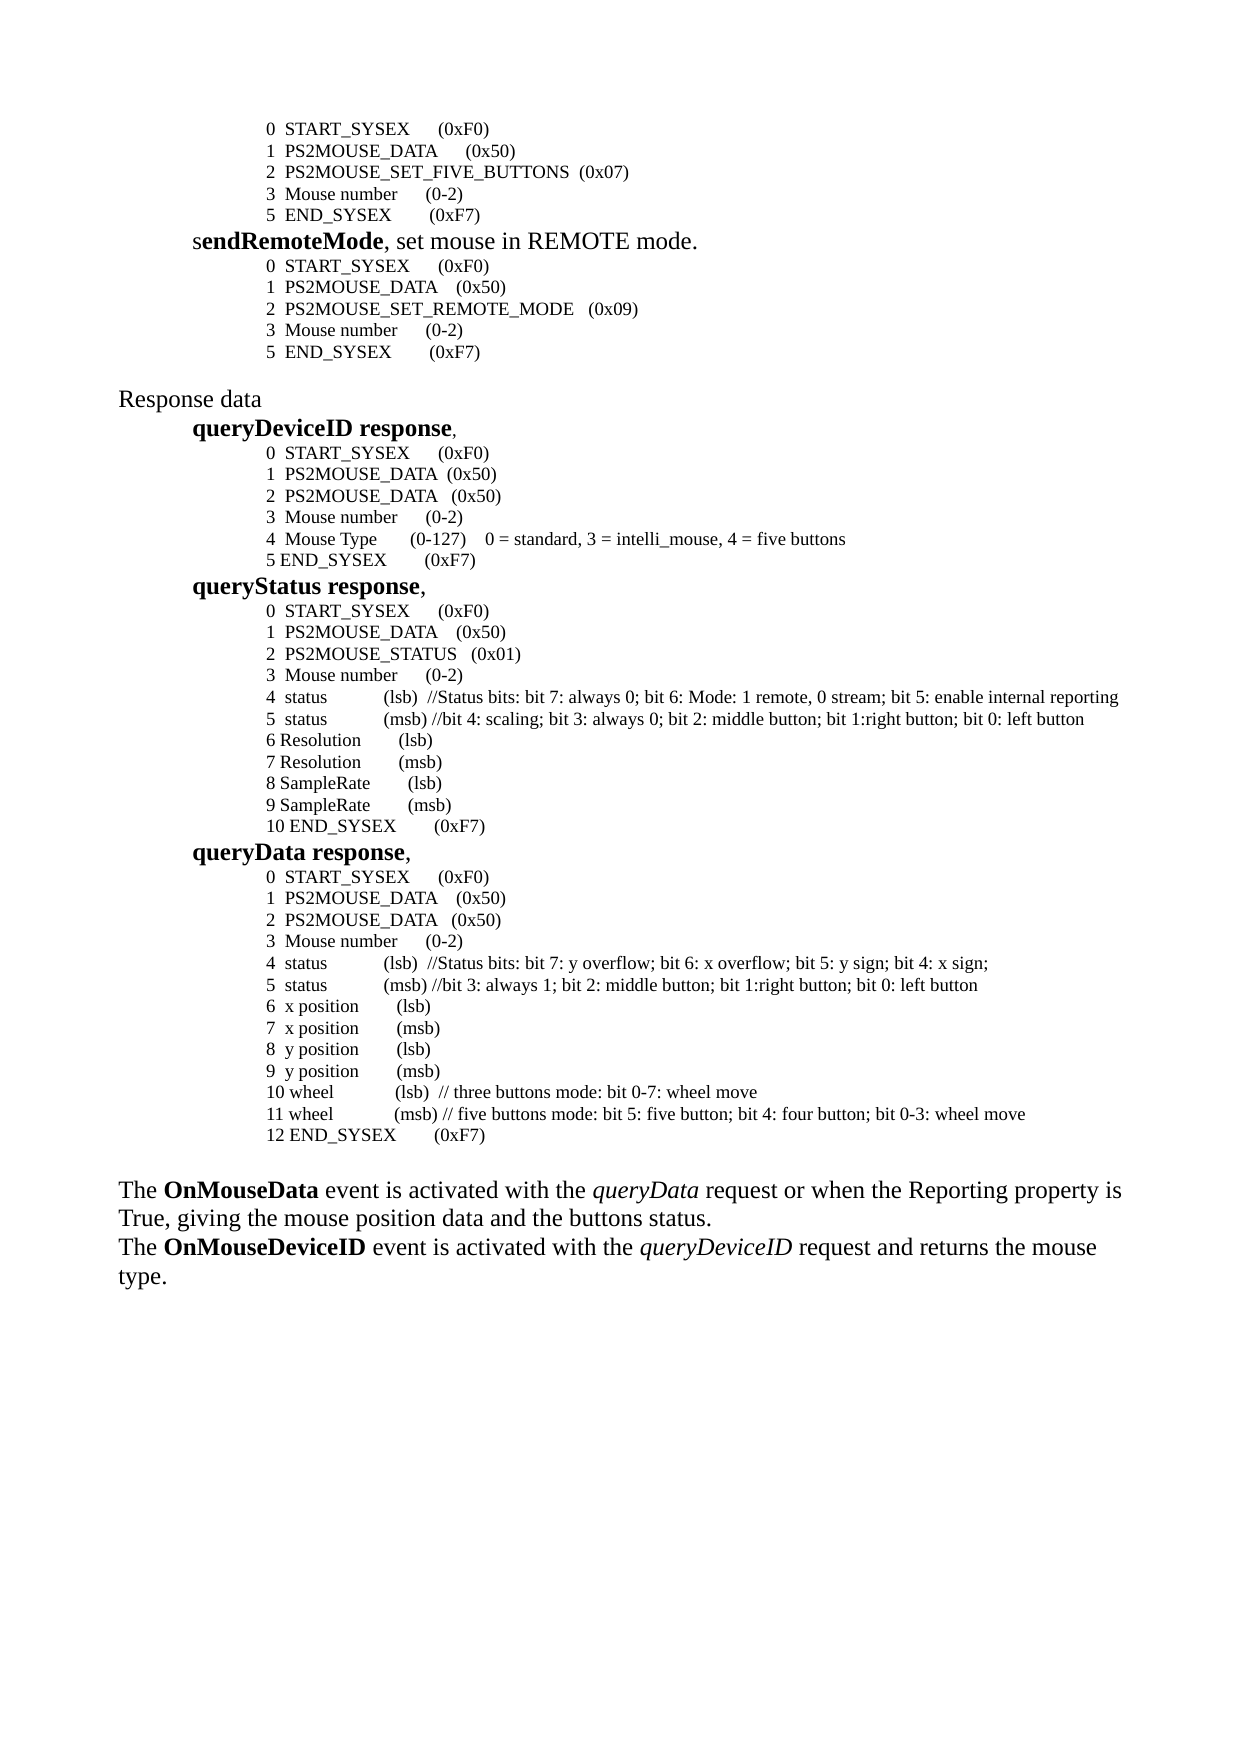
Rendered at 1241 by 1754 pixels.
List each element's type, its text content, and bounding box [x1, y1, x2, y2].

text 5 status (msb) //bit 3: always 1; bit 2: middle button; bit 1:right button; bit 0: left button [118, 973, 1122, 995]
text 0 START_SYSEX (0xF0) [118, 600, 1122, 621]
text 10 wheel (lsb) // three buttons mode: bit 0-7: wheel move [118, 1081, 1122, 1103]
text 6 Resolution (lsb) [118, 729, 1122, 751]
text 2 PS2MOUSE_DATA (0x50) [118, 485, 1122, 506]
text 2 PS2MOUSE_STATUS (0x01) [118, 643, 1122, 664]
text The OnMouseDeviceID event is activated with the queryDeviceID request and returns the mouse type. [118, 1232, 1122, 1290]
text 8 SampleRate (lsb) [118, 772, 1122, 794]
text 7 Resolution (msb) [118, 751, 1122, 772]
text 1 PS2MOUSE_DATA (0x50) [118, 463, 1122, 485]
text 2 PS2MOUSE_SET_REMOTE_MODE (0x09) [118, 298, 1122, 319]
text 1 PS2MOUSE_DATA (0x50) [118, 621, 1122, 643]
text queryDeviceID response, [118, 413, 1122, 442]
text 9 y position (msb) [118, 1060, 1122, 1081]
text 5 END_SYSEX (0xF7) [118, 341, 1122, 362]
text Response data [118, 384, 1122, 413]
text 3 Mouse number (0-2) [118, 930, 1122, 952]
text 11 wheel (msb) // five buttons mode: bit 5: five button; bit 4: four button; bit 0-3: wheel move [118, 1103, 1122, 1124]
text 0 START_SYSEX (0xF0) [118, 866, 1122, 887]
text queryData response, [118, 837, 1122, 866]
text 5 END_SYSEX (0xF7) [118, 549, 1122, 571]
text 6 x position (lsb) [118, 995, 1122, 1017]
text 4 Mouse Type (0-127) 0 = standard, 3 = intelli_mouse, 4 = five buttons [118, 528, 1122, 549]
text 3 Mouse number (0-2) [118, 183, 1122, 204]
text sendRemoteMode, set mouse in REMOTE mode. [118, 226, 1122, 255]
text 10 END_SYSEX (0xF7) [118, 815, 1122, 837]
text 3 Mouse number (0-2) [118, 664, 1122, 686]
text 1 PS2MOUSE_DATA (0x50) [118, 887, 1122, 909]
text 7 x position (msb) [118, 1017, 1122, 1038]
text 4 status (lsb) //Status bits: bit 7: always 0; bit 6: Mode: 1 remote, 0 stream; bit 5: enable internal reporting [118, 686, 1122, 707]
text queryStatus response, [118, 571, 1122, 600]
text 1 PS2MOUSE_DATA (0x50) [118, 140, 1122, 161]
text 0 START_SYSEX (0xF0) [118, 442, 1122, 463]
text 0 START_SYSEX (0xF0) [118, 255, 1122, 276]
text 0 START_SYSEX (0xF0) [118, 118, 1122, 140]
text The OnMouseData event is activated with the queryData request or when the Reporting property is True, giving the mouse position data and the buttons status. [118, 1175, 1122, 1232]
text 2 PS2MOUSE_DATA (0x50) [118, 909, 1122, 930]
text 8 y position (lsb) [118, 1038, 1122, 1060]
text 5 status (msb) //bit 4: scaling; bit 3: always 0; bit 2: middle button; bit 1:right button; bit 0: left button [118, 707, 1122, 729]
text 12 END_SYSEX (0xF7) [118, 1124, 1122, 1146]
text 3 Mouse number (0-2) [118, 319, 1122, 341]
text 1 PS2MOUSE_DATA (0x50) [118, 276, 1122, 298]
text 9 SampleRate (msb) [118, 794, 1122, 815]
text 3 Mouse number (0-2) [118, 506, 1122, 528]
text 2 PS2MOUSE_SET_FIVE_BUTTONS (0x07) [118, 161, 1122, 183]
text 5 END_SYSEX (0xF7) [118, 204, 1122, 226]
text 4 status (lsb) //Status bits: bit 7: y overflow; bit 6: x overflow; bit 5: y sign; bit 4: x sign; [118, 952, 1122, 973]
